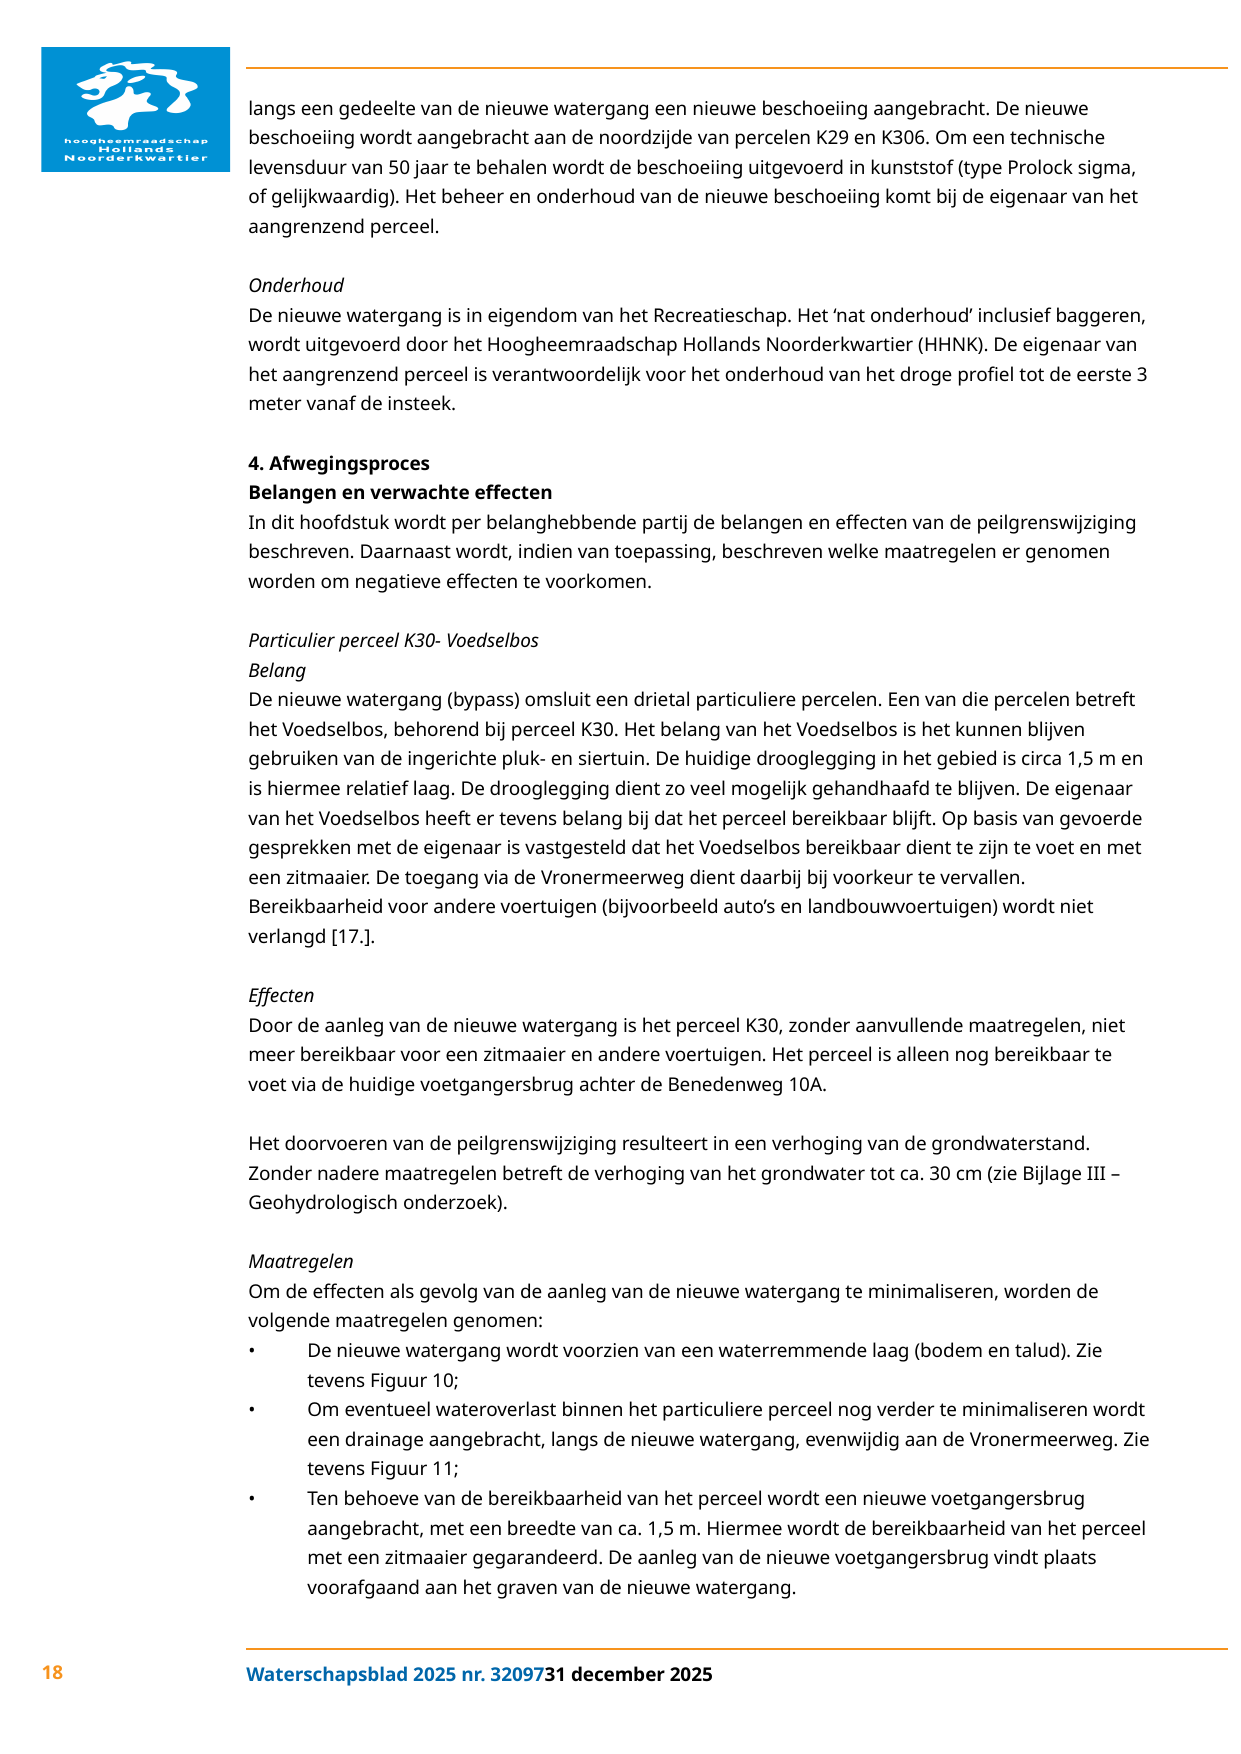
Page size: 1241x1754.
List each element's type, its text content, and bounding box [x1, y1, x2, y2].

picture [118, 62, 197, 112]
text Onderhoud [248, 272, 1152, 298]
text Om de effecten als gevolg van de aanleg van de nieuwe watergang te minimaliseren, worden de volgende maatregelen genomen: [248, 1278, 1152, 1333]
list De nieuwe watergang wordt voorzien van een waterremmende laag (bodem en talud). Zie tevens Figuur 10; [248, 1337, 1152, 1393]
text langs een gedeelte van de nieuwe watergang een nieuwe beschoeiing aangebracht. De nieuwe beschoeiing wordt aangebracht aan de noordzijde van percelen K29 en K306. Om een technische levensduur van 50 jaar te behalen wordt de beschoeiing uitgevoerd in kunststof (type Prolock sigma, of gelijkwaardig). Het beheer en onderhoud van de nieuwe beschoeiing komt bij de eigenaar van het aangrenzend perceel. [248, 95, 1152, 239]
list Om eventueel wateroverlast binnen het particuliere perceel nog verder te minimaliseren wordt een drainage aangebracht, langs de nieuwe watergang, evenwijdig aan de Vronermeerweg. Zie tevens Figuur 11; [248, 1396, 1152, 1481]
text Maatregelen [248, 1248, 1152, 1274]
text De nieuwe watergang (bypass) omsluit een drietal particuliere percelen. Een van die percelen betreft het Voedselbos, behorend bij perceel K30. Het belang van het Voedselbos is het kunnen blijven gebruiken van de ingerichte pluk- en siertuin. De huidige drooglegging in het gebied is circa 1,5 m en is hiermee relatief laag. De drooglegging dient zo veel mogelijk gehandhaafd te blijven. De eigenaar van het Voedselbos heeft er tevens belang bij dat het perceel bereikbaar blijft. Op basis van gevoerde gesprekken met de eigenaar is vastgesteld dat het Voedselbos bereikbaar dient te zijn te voet en met een zitmaaier. De toegang via de Vronermeerweg dient daarbij bij voorkeur te vervallen. Bereikbaarheid voor andere voertuigen (bijvoorbeeld auto’s en landbouwvoertuigen) wordt niet verlangd [17.]. [248, 686, 1152, 949]
text 4. Afwegingsproces [248, 450, 1152, 476]
text De nieuwe watergang is in eigendom van het Recreatieschap. Het ‘nat onderhoud’ inclusief baggeren, wordt uitgevoerd door het Hoogheemraadschap Hollands Noorderkwartier (HHNK). De eigenaar van het aangrenzend perceel is verantwoordelijk voor het onderhoud van het droge profiel tot de eerste 3 meter vanaf de insteek. [248, 302, 1152, 416]
text In dit hoofdstuk wordt per belanghebbende partij de belangen en effecten van de peilgrenswijziging beschreven. Daarnaast wordt, indien van toepassing, beschreven welke maatregelen er genomen worden om negatieve effecten te voorkomen. [248, 509, 1152, 594]
picture [129, 76, 144, 82]
text Belang [248, 657, 1152, 683]
text Effecten [248, 982, 1152, 1008]
list Ten behoeve van de bereikbaarheid van het perceel wordt een nieuwe voetgangersbrug aangebracht, met een breedte van ca. 1,5 m. Hiermee wordt de bereikbaarheid van het perceel met een zitmaaier gegarandeerd. De aanleg van de nieuwe voetgangersbrug vindt plaats voorafgaand aan het graven van de nieuwe watergang. [248, 1485, 1152, 1600]
text Belangen en verwachte effecten [248, 479, 1152, 505]
text Door de aanleg van de nieuwe watergang is het perceel K30, zonder aanvullende maatregelen, niet meer bereikbaar voor een zitmaaier en andere voertuigen. Het perceel is alleen nog bereikbaar te voet via de huidige voetgangersbrug achter de Benedenweg 10A. [248, 1012, 1152, 1097]
picture [88, 87, 157, 130]
picture [78, 64, 122, 99]
text Particulier perceel K30- Voedselbos [248, 627, 1152, 653]
text Het doorvoeren van de peilgrenswijziging resulteert in een verhoging van de grondwaterstand. Zonder nadere maatregelen betreft de verhoging van het grondwater tot ca. 30 cm (zie Bijlage III – Geohydrologisch onderzoek). [248, 1130, 1152, 1215]
